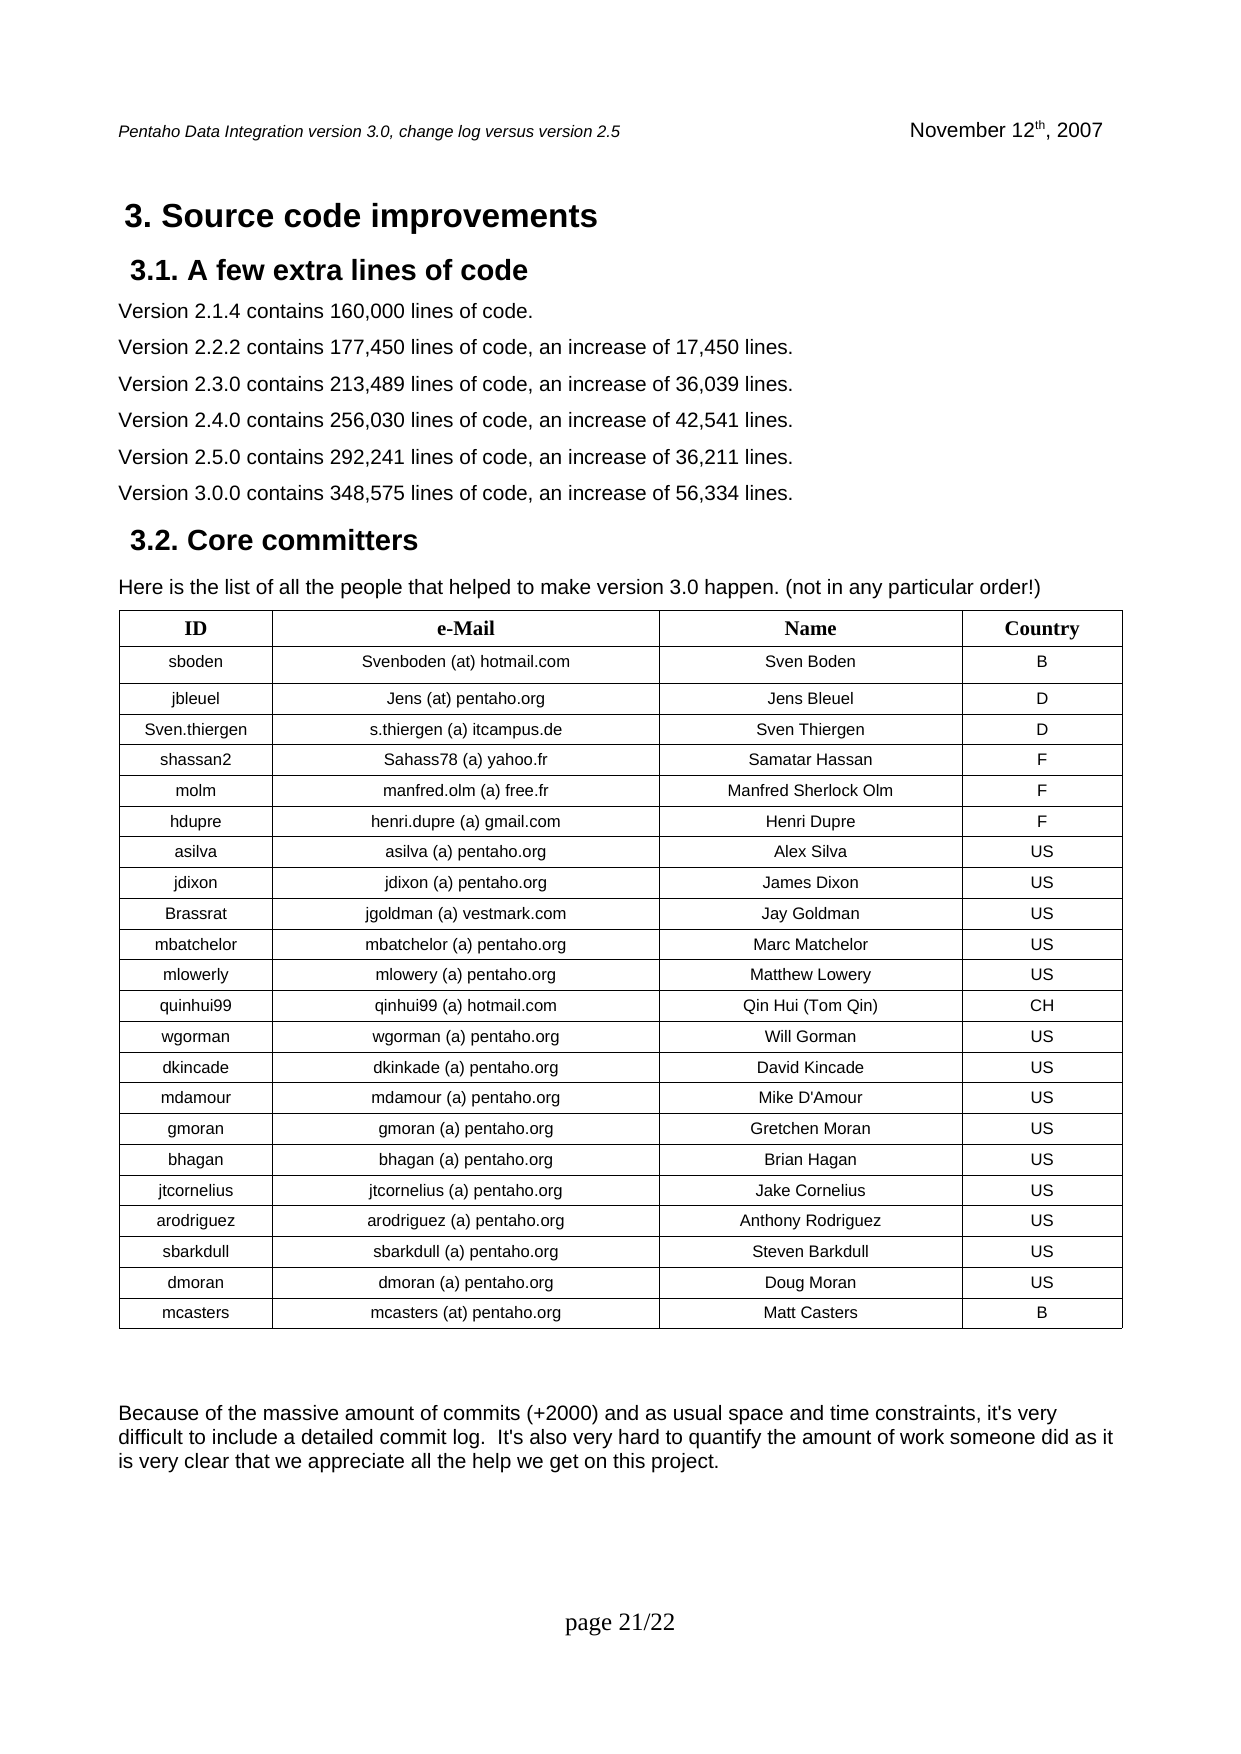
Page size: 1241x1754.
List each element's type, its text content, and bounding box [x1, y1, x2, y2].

table_cell Marc Matchelor [660, 930, 962, 959]
table_cell US [963, 868, 1122, 898]
table_cell mcasters [120, 1299, 272, 1328]
table_cell US [963, 899, 1122, 929]
table_cell sbarkdull [120, 1237, 272, 1267]
table_cell CH [963, 991, 1122, 1021]
table_cell Jake Cornelius [660, 1176, 962, 1205]
table_cell Samatar Hassan [660, 745, 962, 775]
table_cell quinhui99 [120, 991, 272, 1021]
table_cell sboden [120, 647, 272, 683]
table_cell Svenboden (at) hotmail.com [273, 647, 659, 683]
table_cell Manfred Sherlock Olm [660, 776, 962, 806]
table_cell Matt Casters [660, 1299, 962, 1328]
table_cell s.thiergen (a) itcampus.de [273, 715, 659, 744]
table_cell B [963, 647, 1122, 683]
table_cell sbarkdull (a) pentaho.org [273, 1237, 659, 1267]
table_header ID [120, 611, 272, 646]
table_cell Doug Moran [660, 1268, 962, 1297]
table_cell mdamour (a) pentaho.org [273, 1083, 659, 1113]
table_cell US [963, 1022, 1122, 1052]
table_cell F [963, 745, 1122, 775]
table_cell Sven.thiergen [120, 715, 272, 744]
table_cell Jens (at) pentaho.org [273, 684, 659, 713]
table_cell US [963, 1083, 1122, 1113]
table_cell US [963, 1145, 1122, 1174]
table_cell Gretchen Moran [660, 1114, 962, 1144]
table_header Country [963, 611, 1122, 646]
table_cell jtcornelius [120, 1176, 272, 1205]
table_header Name [660, 611, 962, 646]
table_cell D [963, 715, 1122, 744]
table_cell mdamour [120, 1083, 272, 1113]
table_cell B [963, 1299, 1122, 1328]
text Version 2.3.0 contains 213,489 lines of code, an increase of 36,039 lines. [118, 372, 1122, 396]
table_cell Jens Bleuel [660, 684, 962, 713]
table_cell Henri Dupre [660, 807, 962, 836]
table_cell F [963, 776, 1122, 806]
text Version 2.2.2 contains 177,450 lines of code, an increase of 17,450 lines. [118, 335, 1122, 359]
table_cell dkincade [120, 1053, 272, 1082]
table_cell US [963, 1053, 1122, 1082]
table_cell Brassrat [120, 899, 272, 929]
table_cell jgoldman (a) vestmark.com [273, 899, 659, 929]
table_cell wgorman [120, 1022, 272, 1052]
table_cell Sven Thiergen [660, 715, 962, 744]
table_cell Brian Hagan [660, 1145, 962, 1174]
table_cell wgorman (a) pentaho.org [273, 1022, 659, 1052]
table_cell arodriguez [120, 1206, 272, 1236]
table_cell dmoran [120, 1268, 272, 1297]
table_cell Alex Silva [660, 837, 962, 867]
table_cell US [963, 930, 1122, 959]
table_cell gmoran [120, 1114, 272, 1144]
text Version 2.5.0 contains 292,241 lines of code, an increase of 36,211 lines. [118, 444, 1122, 468]
table_cell qinhui99 (a) hotmail.com [273, 991, 659, 1021]
table_cell Matthew Lowery [660, 960, 962, 990]
table_cell Sahass78 (a) yahoo.fr [273, 745, 659, 775]
table_cell US [963, 1206, 1122, 1236]
table_cell gmoran (a) pentaho.org [273, 1114, 659, 1144]
text Because of the massive amount of commits (+2000) and as usual space and time constraints, it's very difficult to include a detailed commit log. It's also very hard to quantify the amount of work someone did as it is very clear that we appreciate all the help we get on this project. [118, 1401, 1122, 1473]
table_cell David Kincade [660, 1053, 962, 1082]
table_cell henri.dupre (a) gmail.com [273, 807, 659, 836]
table_cell asilva (a) pentaho.org [273, 837, 659, 867]
text Version 2.4.0 contains 256,030 lines of code, an increase of 42,541 lines. [118, 408, 1122, 432]
table_cell jbleuel [120, 684, 272, 713]
table_cell manfred.olm (a) free.fr [273, 776, 659, 806]
table_cell jdixon (a) pentaho.org [273, 868, 659, 898]
table_cell dmoran (a) pentaho.org [273, 1268, 659, 1297]
text Here is the list of all the people that helped to make version 3.0 happen. (not in any particular order!) [118, 575, 1122, 599]
table_cell arodriguez (a) pentaho.org [273, 1206, 659, 1236]
table_cell mcasters (at) pentaho.org [273, 1299, 659, 1328]
table_cell mbatchelor (a) pentaho.org [273, 930, 659, 959]
subtitle A few extra lines of code [130, 253, 1122, 287]
table_cell Anthony Rodriguez [660, 1206, 962, 1236]
table_cell molm [120, 776, 272, 806]
table_cell US [963, 1176, 1122, 1205]
table_cell James Dixon [660, 868, 962, 898]
table_cell mlowery (a) pentaho.org [273, 960, 659, 990]
table_cell Will Gorman [660, 1022, 962, 1052]
table_cell mlowerly [120, 960, 272, 990]
table_cell hdupre [120, 807, 272, 836]
table_cell asilva [120, 837, 272, 867]
table_cell D [963, 684, 1122, 713]
text Version 3.0.0 contains 348,575 lines of code, an increase of 56,334 lines. [118, 481, 1122, 505]
subtitle Core committers [130, 523, 1122, 557]
table_cell F [963, 807, 1122, 836]
table_cell Jay Goldman [660, 899, 962, 929]
table_cell bhagan (a) pentaho.org [273, 1145, 659, 1174]
table_cell Mike D'Amour [660, 1083, 962, 1113]
table_cell dkinkade (a) pentaho.org [273, 1053, 659, 1082]
table_cell US [963, 960, 1122, 990]
table_cell US [963, 1114, 1122, 1144]
table_cell US [963, 837, 1122, 867]
table_cell US [963, 1268, 1122, 1297]
table_cell Steven Barkdull [660, 1237, 962, 1267]
table_cell jdixon [120, 868, 272, 898]
table_cell bhagan [120, 1145, 272, 1174]
subtitle Source code improvements [124, 197, 1122, 235]
table_cell shassan2 [120, 745, 272, 775]
table_cell Qin Hui (Tom Qin) [660, 991, 962, 1021]
table_cell US [963, 1237, 1122, 1267]
table_cell Sven Boden [660, 647, 962, 683]
table_cell jtcornelius (a) pentaho.org [273, 1176, 659, 1205]
table_header e-Mail [273, 611, 659, 646]
text Version 2.1.4 contains 160,000 lines of code. [118, 299, 1122, 323]
table_cell mbatchelor [120, 930, 272, 959]
